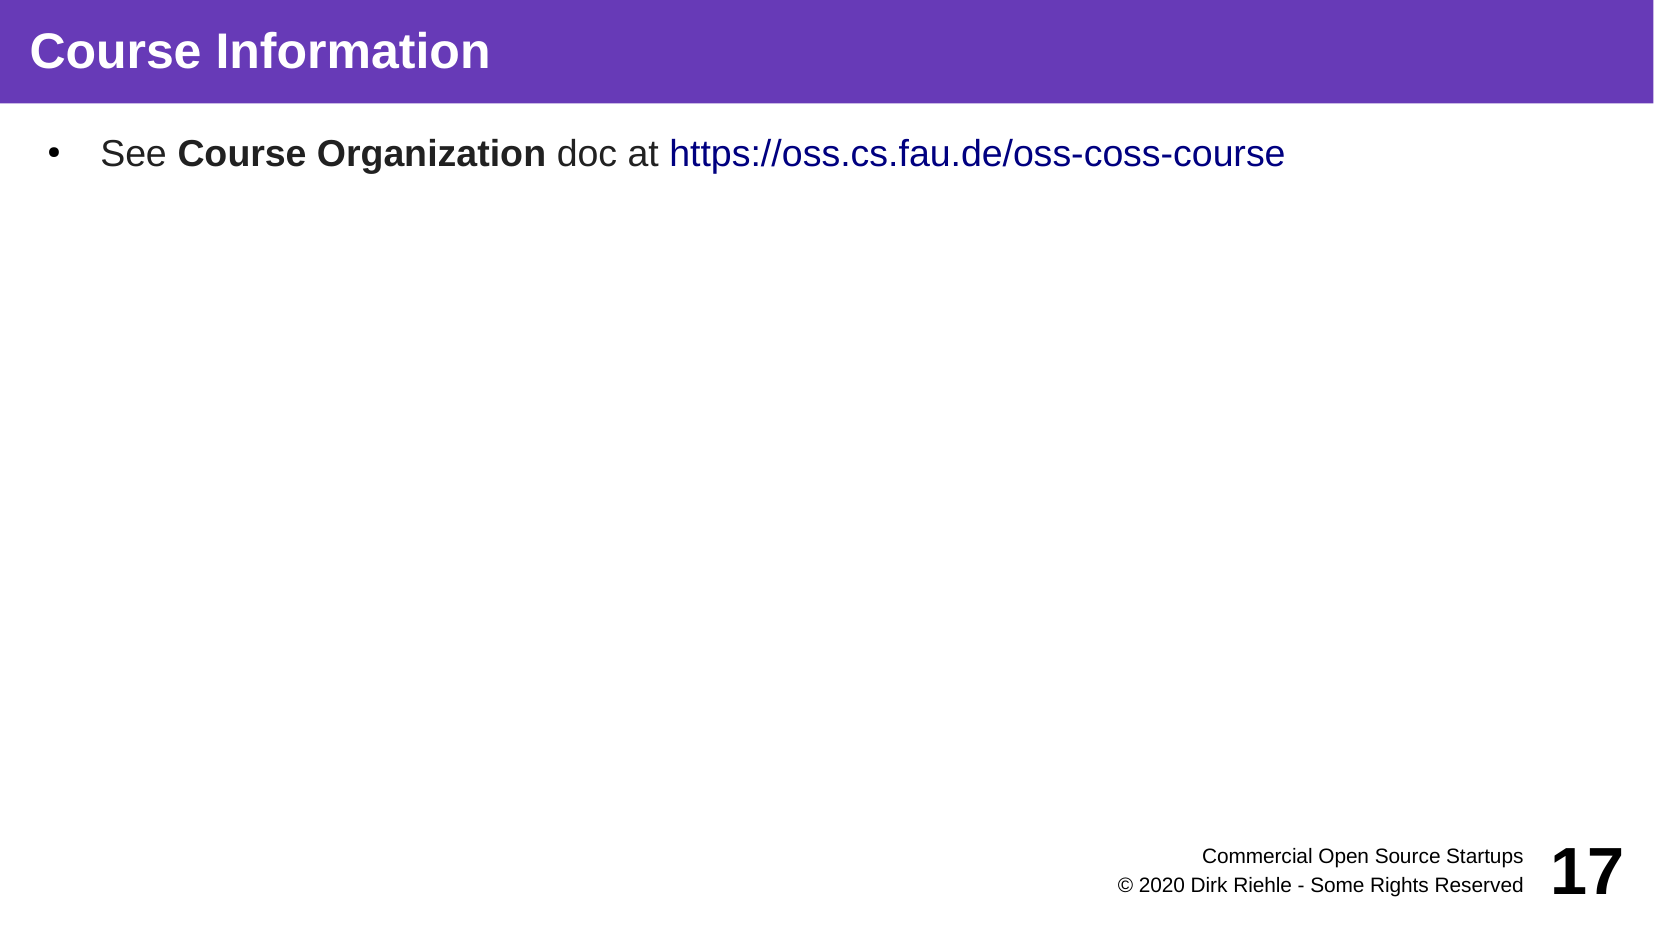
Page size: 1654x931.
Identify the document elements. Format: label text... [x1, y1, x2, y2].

list See Course Organization doc at https://oss.cs.fau.de/oss-coss-course [29, 132, 1625, 813]
title Course Information [0, 0, 1654, 104]
